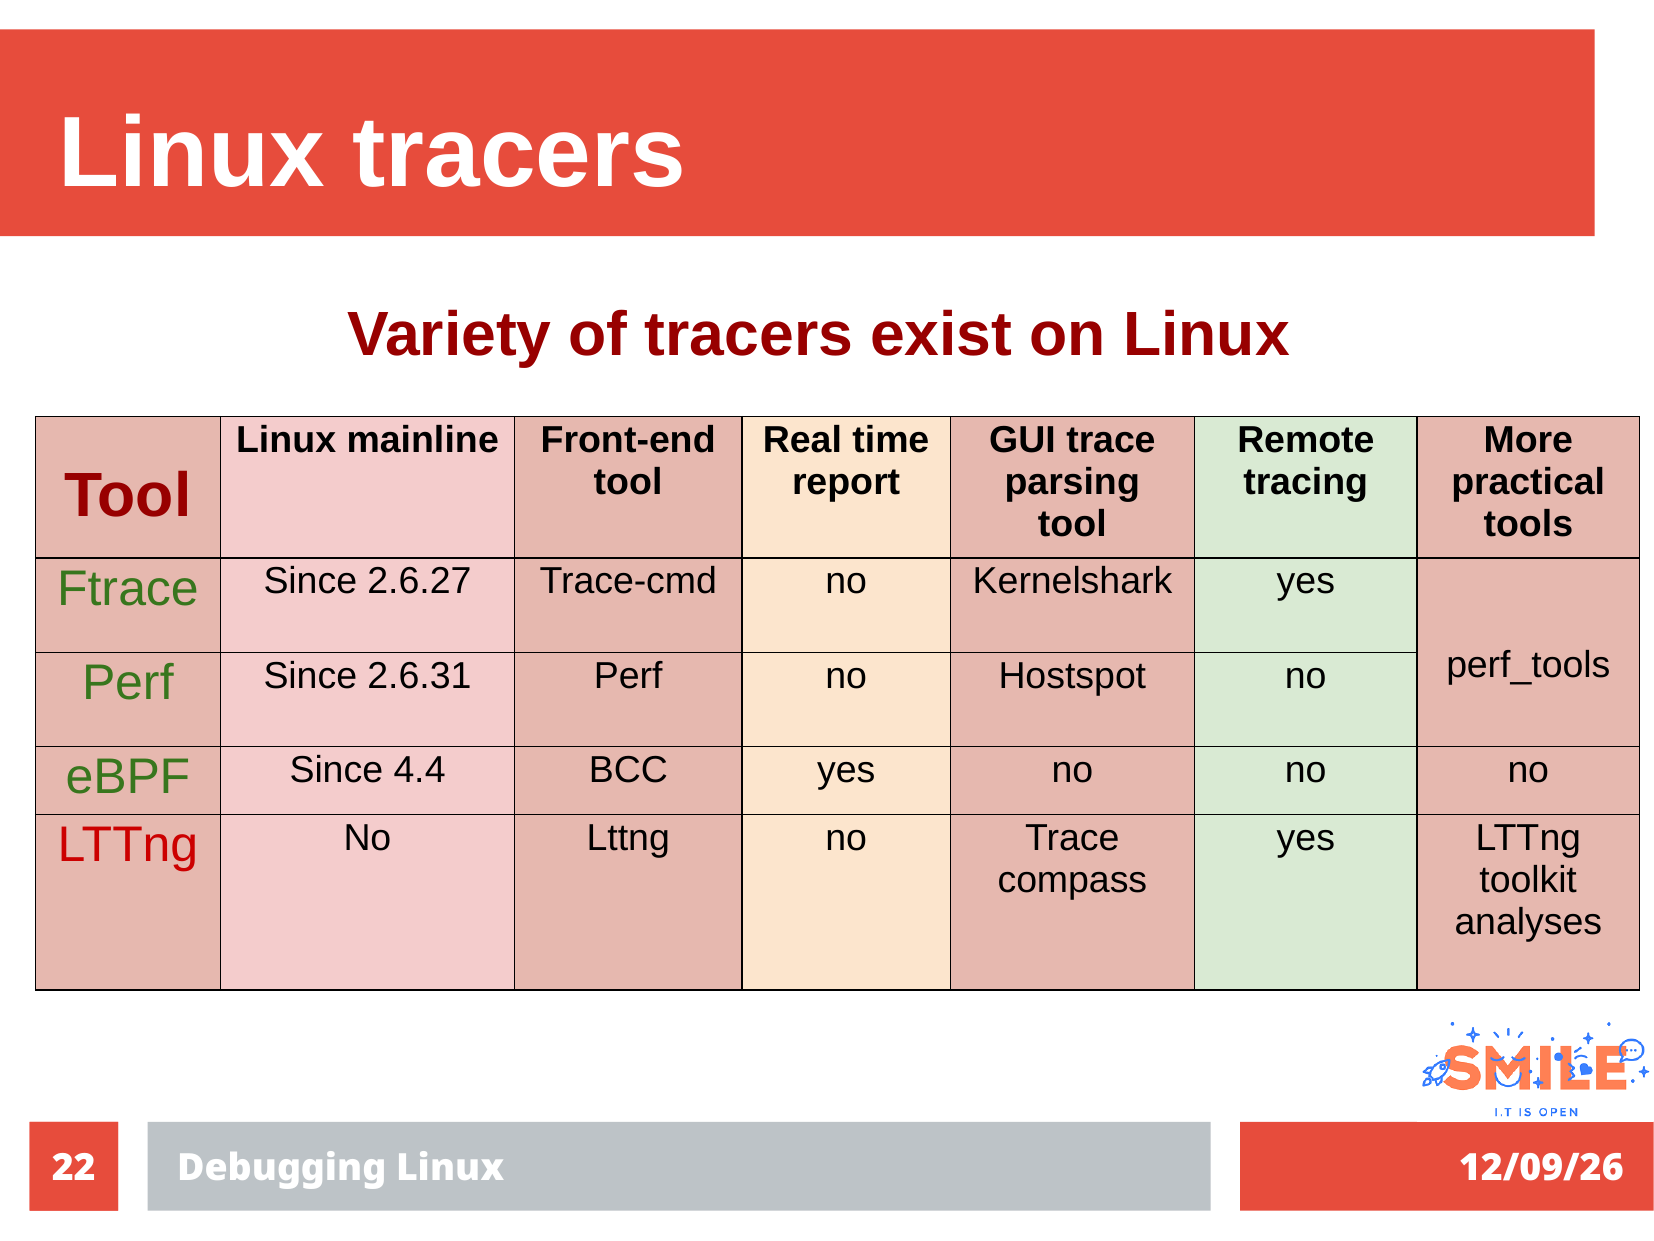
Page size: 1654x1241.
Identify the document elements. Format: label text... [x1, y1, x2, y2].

table_cell eBPF [36, 747, 220, 814]
table_cell Perf [36, 653, 220, 746]
table_header Tool [36, 417, 220, 557]
table_cell no [743, 653, 950, 746]
table_cell Since 2.6.31 [221, 653, 514, 746]
table_cell perf_tools [1418, 559, 1639, 746]
table_header More practical tools [1418, 417, 1639, 557]
table_cell LTTng toolkit analyses [1418, 815, 1639, 989]
table_cell no [743, 559, 950, 652]
table_header Remote tracing [1195, 417, 1416, 557]
table_cell Kernelshark [951, 559, 1194, 652]
table_cell no [951, 747, 1194, 814]
table_cell yes [1195, 559, 1416, 652]
table_cell Lttng [515, 815, 741, 989]
table_header GUI trace parsing tool [951, 417, 1194, 557]
table_cell BCC [515, 747, 741, 814]
text_box Linux tracers [58, 58, 1595, 207]
table_cell Since 2.6.27 [221, 559, 514, 652]
table_cell Trace-cmd [515, 559, 741, 652]
table_header Front-end tool [515, 417, 741, 557]
table_cell no [1195, 747, 1416, 814]
table_cell Ftrace [36, 559, 220, 652]
table_cell no [743, 815, 950, 989]
table_cell no [1418, 747, 1639, 814]
table_cell yes [743, 747, 950, 814]
table_cell no [1195, 653, 1416, 746]
table_cell Perf [515, 653, 741, 746]
table_cell yes [1195, 815, 1416, 989]
table_cell No [221, 815, 514, 989]
table_cell LTTng [36, 815, 220, 989]
picture [1417, 1019, 1653, 1122]
table_cell Since 4.4 [221, 747, 514, 814]
table_header Linux mainline [221, 417, 514, 557]
table_header Real time report [743, 417, 950, 557]
table_cell Trace compass [951, 815, 1194, 989]
table_cell Hostspot [951, 653, 1194, 746]
text_box Variety of tracers exist on Linux [220, 285, 1418, 345]
